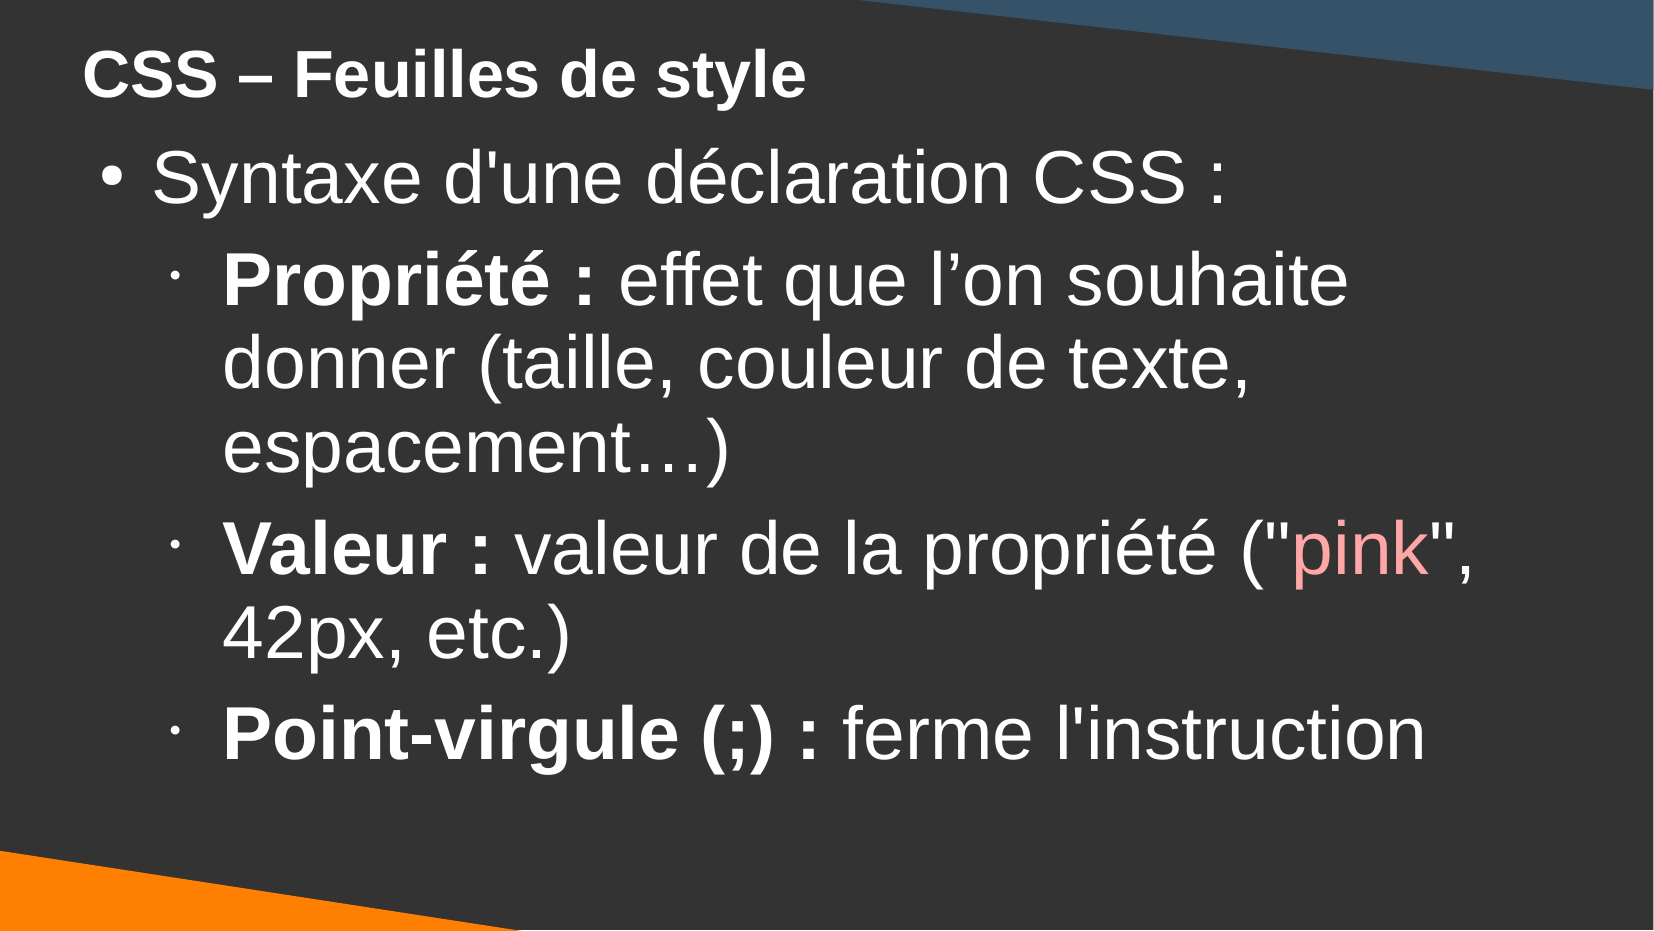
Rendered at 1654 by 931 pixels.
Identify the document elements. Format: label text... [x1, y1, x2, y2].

text_box [0, 850, 522, 931]
list Syntaxe d'une déclaration CSS : Propriété : effet que l’on souhaite donner (taille, couleur de texte, espacement…) Valeur : valeur de la propriété ("pink", 42px, etc.) Point-virgule (;) : ferme l'instruction [80, 135, 1605, 788]
title CSS – Feuilles de style [82, 37, 1571, 114]
text_box [857, 0, 1654, 90]
